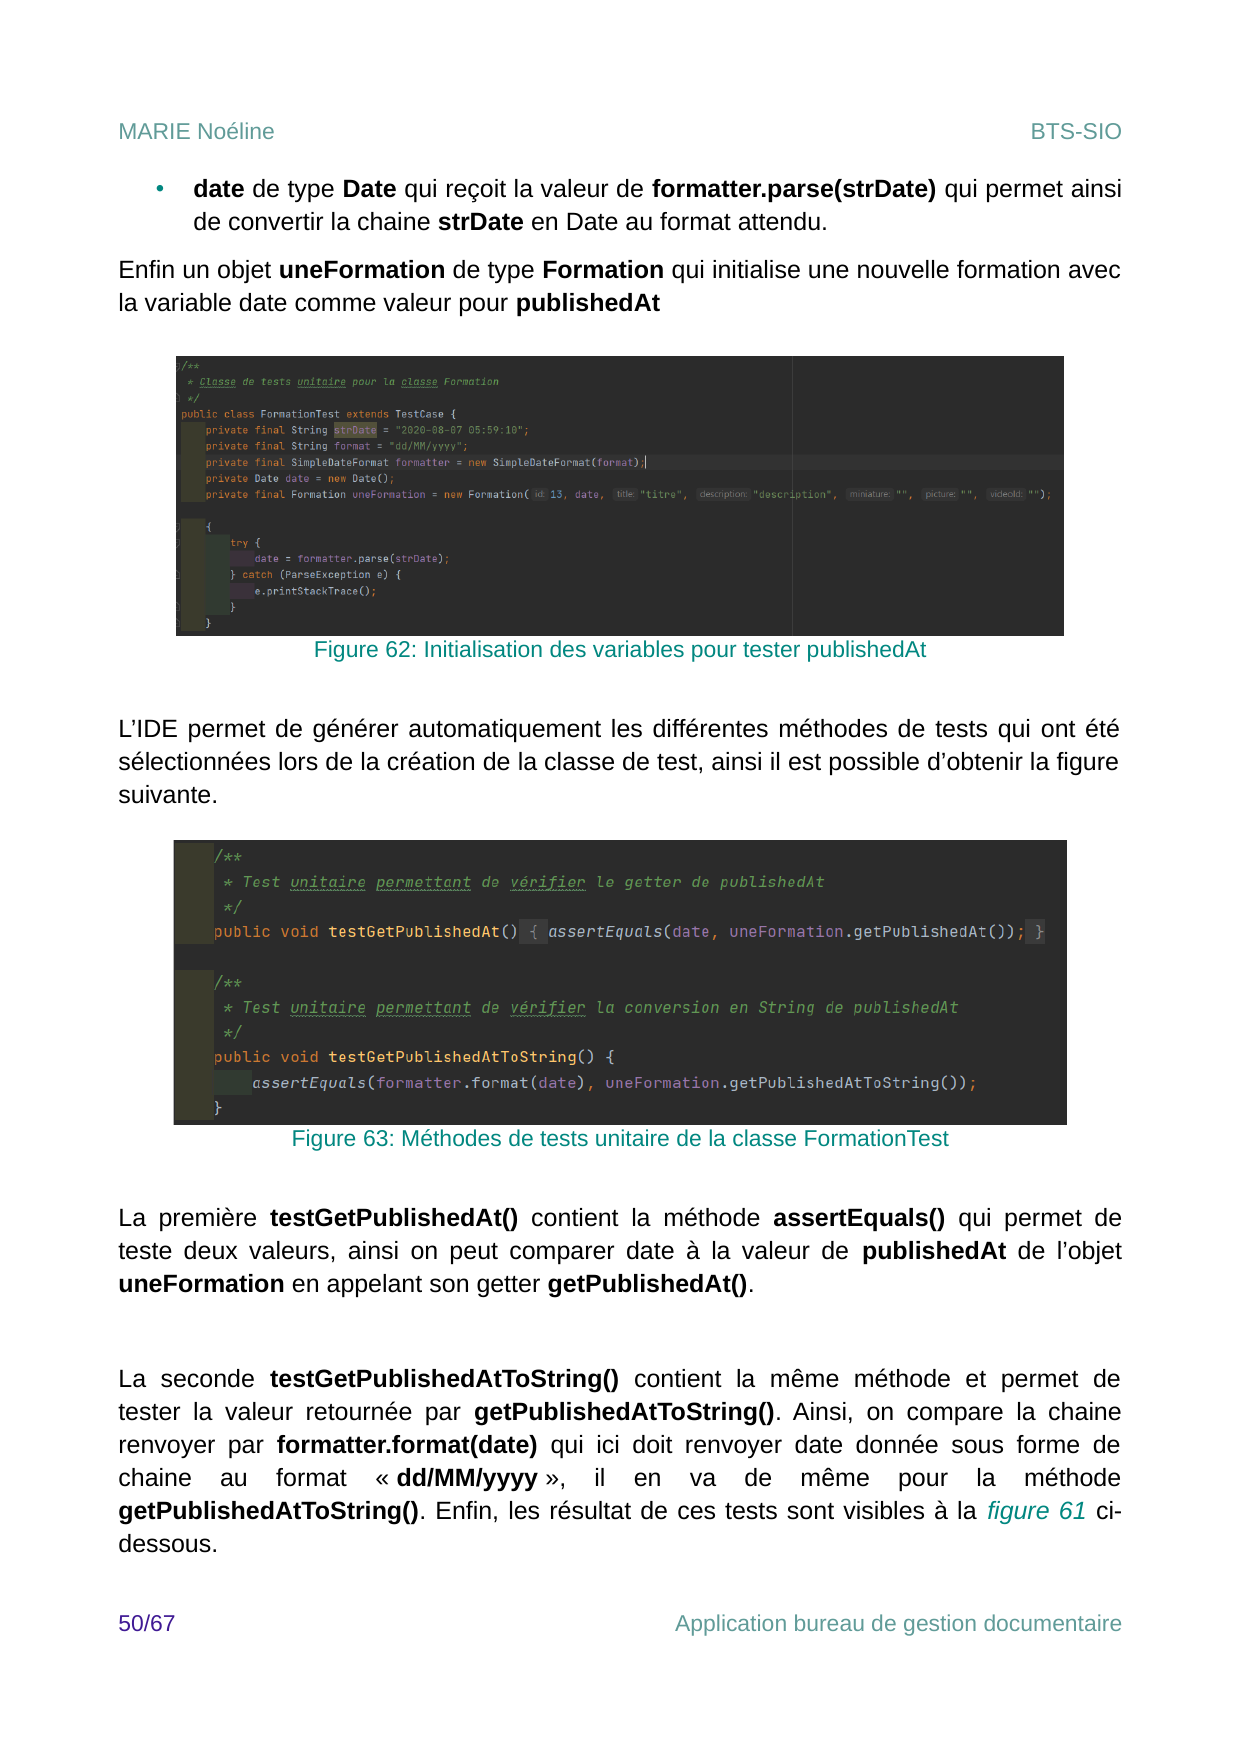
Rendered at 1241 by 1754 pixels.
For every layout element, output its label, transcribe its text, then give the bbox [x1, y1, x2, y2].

text Enfin un objet uneFormation de type Formation qui initialise une nouvelle formation avec la variable date comme valeur pour publishedAt [118, 255, 1122, 316]
picture [176, 356, 1064, 636]
text Figure 62: Initialisation des variables pour tester publishedAt [118, 636, 1122, 662]
text La première testGetPublishedAt() contient la méthode assertEquals() qui permet de teste deux valeurs, ainsi on peut comparer date à la valeur de publishedAt de l’objet uneFormation en appelant son getter getPublishedAt(). [118, 1203, 1122, 1297]
picture [173, 840, 1067, 1125]
text Figure 63: Méthodes de tests unitaire de la classe FormationTest [118, 1125, 1122, 1151]
text L’IDE permet de générer automatiquement les différentes méthodes de tests qui ont été sélectionnées lors de la création de la classe de test, ainsi il est possible d’obtenir la figure suivante. [118, 714, 1122, 809]
list date de type Date qui reçoit la valeur de formatter.parse(strDate) qui permet ainsi de convertir la chaine strDate en Date au format attendu. [156, 174, 1122, 236]
text La seconde testGetPublishedAtToString() contient la même méthode et permet de tester la valeur retournée par getPublishedAtToString(). Ainsi, on compare la chaine renvoyer par formatter.format(date) qui ici doit renvoyer date donnée sous forme de chaine au format « dd/MM/yyyy », il en va de même pour la méthode getPublishedAtToString(). Enfin, les résultat de ces tests sont visibles à la figure 61 ci-dessous. [118, 1364, 1122, 1558]
